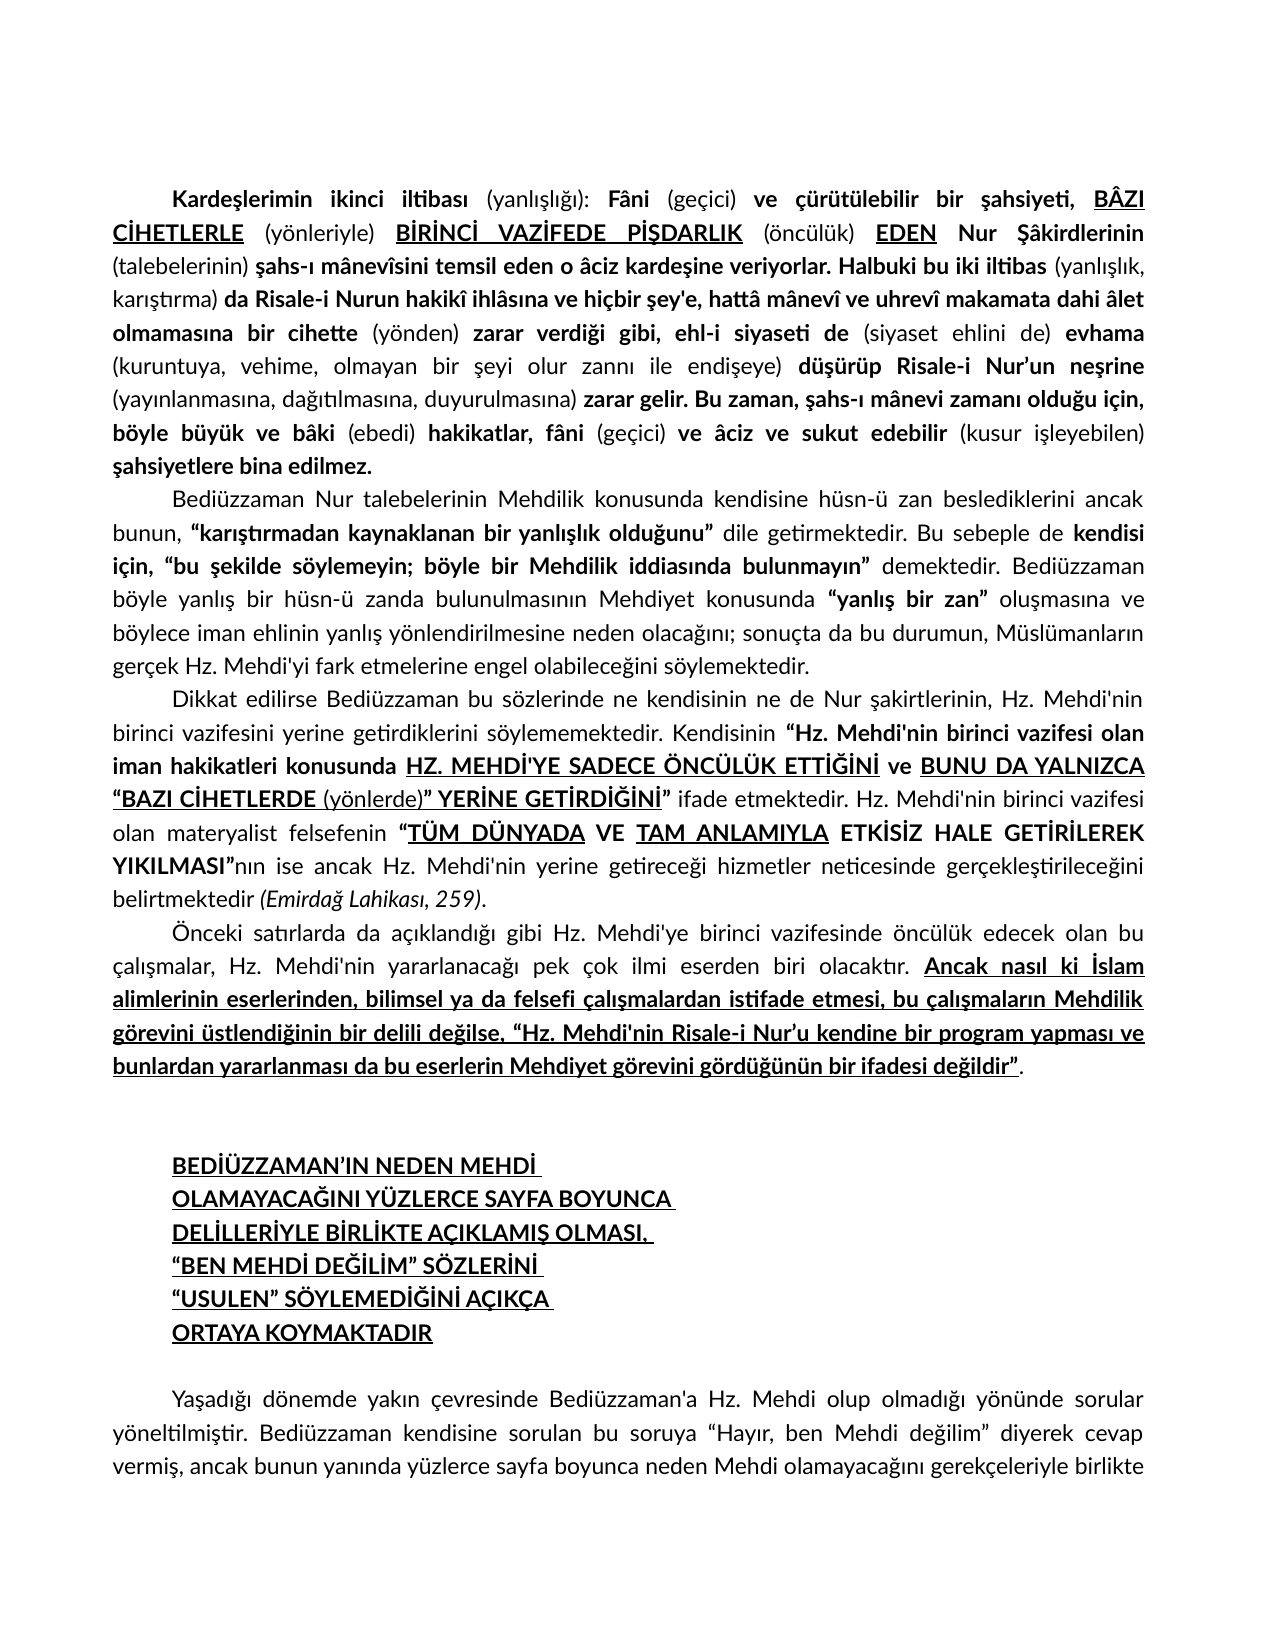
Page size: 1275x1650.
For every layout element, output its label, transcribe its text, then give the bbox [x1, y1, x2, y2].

text Önceki satırlarda da açıklandığı gibi Hz. Mehdi'ye birinci vazifesinde öncülük edecek olan bu çalışmalar, Hz. Mehdi'nin yararlanacağı pek çok ilmi eserden biri olacaktır. Ancak nasıl ki İslam alimlerinin eserlerinden, bilimsel ya da felsefi çalışmalardan istifade etmesi, bu çalışmaların Mehdilik görevini üstlendiğinin bir delili değilse, “Hz. Mehdi'nin Risale-i Nur’u kendine bir program yapması ve [112, 914, 1145, 1042]
text Bediüzzaman Nur talebelerinin Mehdilik konusunda kendisine hüsn-ü zan beslediklerini ancak bunun, “karıştırmadan kaynaklanan bir yanlışlık olduğunu” dile getirmektedir. Bu sebeple de kendisi için, “bu şekilde söylemeyin; böyle bir Mehdilik iddiasında bulunmayın” demektedir. Bediüzzaman böyle yanlış bir hüsn-ü zanda bulunulmasının Mehdiyet konusunda “yanlış bir zan” oluşmasına ve böylece iman ehlinin yanlış yönlendirilmesine neden olacağını; sonuçta da bu durumun, Müslümanların gerçek Hz. Mehdi'yi fark etmelerine engel olabileceğini söylemektedir. [112, 481, 1145, 681]
text “USULEN” SÖYLEMEDİĞİNİ AÇIKÇA [112, 1281, 1145, 1314]
text Yaşadığı dönemde yakın çevresinde Bediüzzaman'a Hz. Mehdi olup olmadığı yönünde sorular yöneltilmiştir. Bediüzzaman kendisine sorulan bu soruya “Hayır, ben Mehdi değilim” diyerek cevap vermiş, ancak bunun yanında yüzlerce sayfa boyunca neden Mehdi olamayacağını gerekçeleriyle birlikte [112, 1381, 1145, 1481]
text DELİLLERİYLE BİRLİKTE AÇIKLAMIŞ OLMASI, [112, 1214, 1145, 1248]
text bunlardan yararlanması da bu eserlerin Mehdiyet görevini gördüğünün bir ifadesi değildir”. [112, 1043, 1145, 1081]
text ORTAYA KOYMAKTADIR [112, 1314, 1145, 1348]
text OLAMAYACAĞINI YÜZLERCE SAYFA BOYUNCA [112, 1181, 1145, 1214]
text “BEN MEHDİ DEĞİLİM” SÖZLERİNİ [112, 1248, 1145, 1281]
text BEDİÜZZAMAN’IN NEDEN MEHDİ [112, 1148, 1145, 1181]
text Dikkat edilirse Bediüzzaman bu sözlerinde ne kendisinin ne de Nur şakirtlerinin, Hz. Mehdi'nin birinci vazifesini yerine getirdiklerini söylememektedir. Kendisinin “Hz. Mehdi'nin birinci vazifesi olan iman hakikatleri konusunda Hz. Mehdİ'ye sadece öncülük ettİĞİnİ ve bunu da yalnIzca “bazI cİhetlerde (yönlerde)” yerİne getİrdİĞİnİ” ifade etmektedir. Hz. Mehdi'nin birinci vazifesi olan materyalist felsefenin “TÜM DÜNYADA VE tam anlamIyla etkİsİz hale getİrİlEREK YIKILMASI”nın ise ancak Hz. Mehdi'nin yerine getireceği hizmetler neticesinde gerçekleştirileceğini belirtmektedir (Emirdağ Lahikası, 259). [112, 681, 1145, 914]
text Kardeşlerimin ikinci iltibası (yanlışlığı): Fâni (geçici) ve çürütülebilir bir şahsiyeti, bâzI cİhetlerle (yönleriyle) bİrİncİ vazİfede pİŞdarlIk (öncülük) eden Nur Şâkirdlerinin (talebelerinin) şahs-ı mânevîsini temsil eden o âciz kardeşine veriyorlar. Halbuki bu iki iltibas (yanlışlık, karıştırma) da Risale-i Nurun hakikî ihlâsına ve hiçbir şey'e, hattâ mânevî ve uhrevî makamata dahi âlet olmamasına bir cihette (yönden) zarar verdiği gibi, ehl-i siyaseti de (siyaset ehlini de) evhama (kuruntuya, vehime, olmayan bir şeyi olur zannı ile endişeye) düşürüp Risale-i Nur’un neşrine (yayınlanmasına, dağıtılmasına, duyurulmasına) zarar gelir. Bu zaman, şahs-ı mânevi zamanı olduğu için, böyle büyük ve bâki (ebedi) hakikatlar, fâni (geçici) ve âciz ve sukut edebilir (kusur işleyebilen) şahsiyetlere bina edilmez. [112, 181, 1145, 481]
